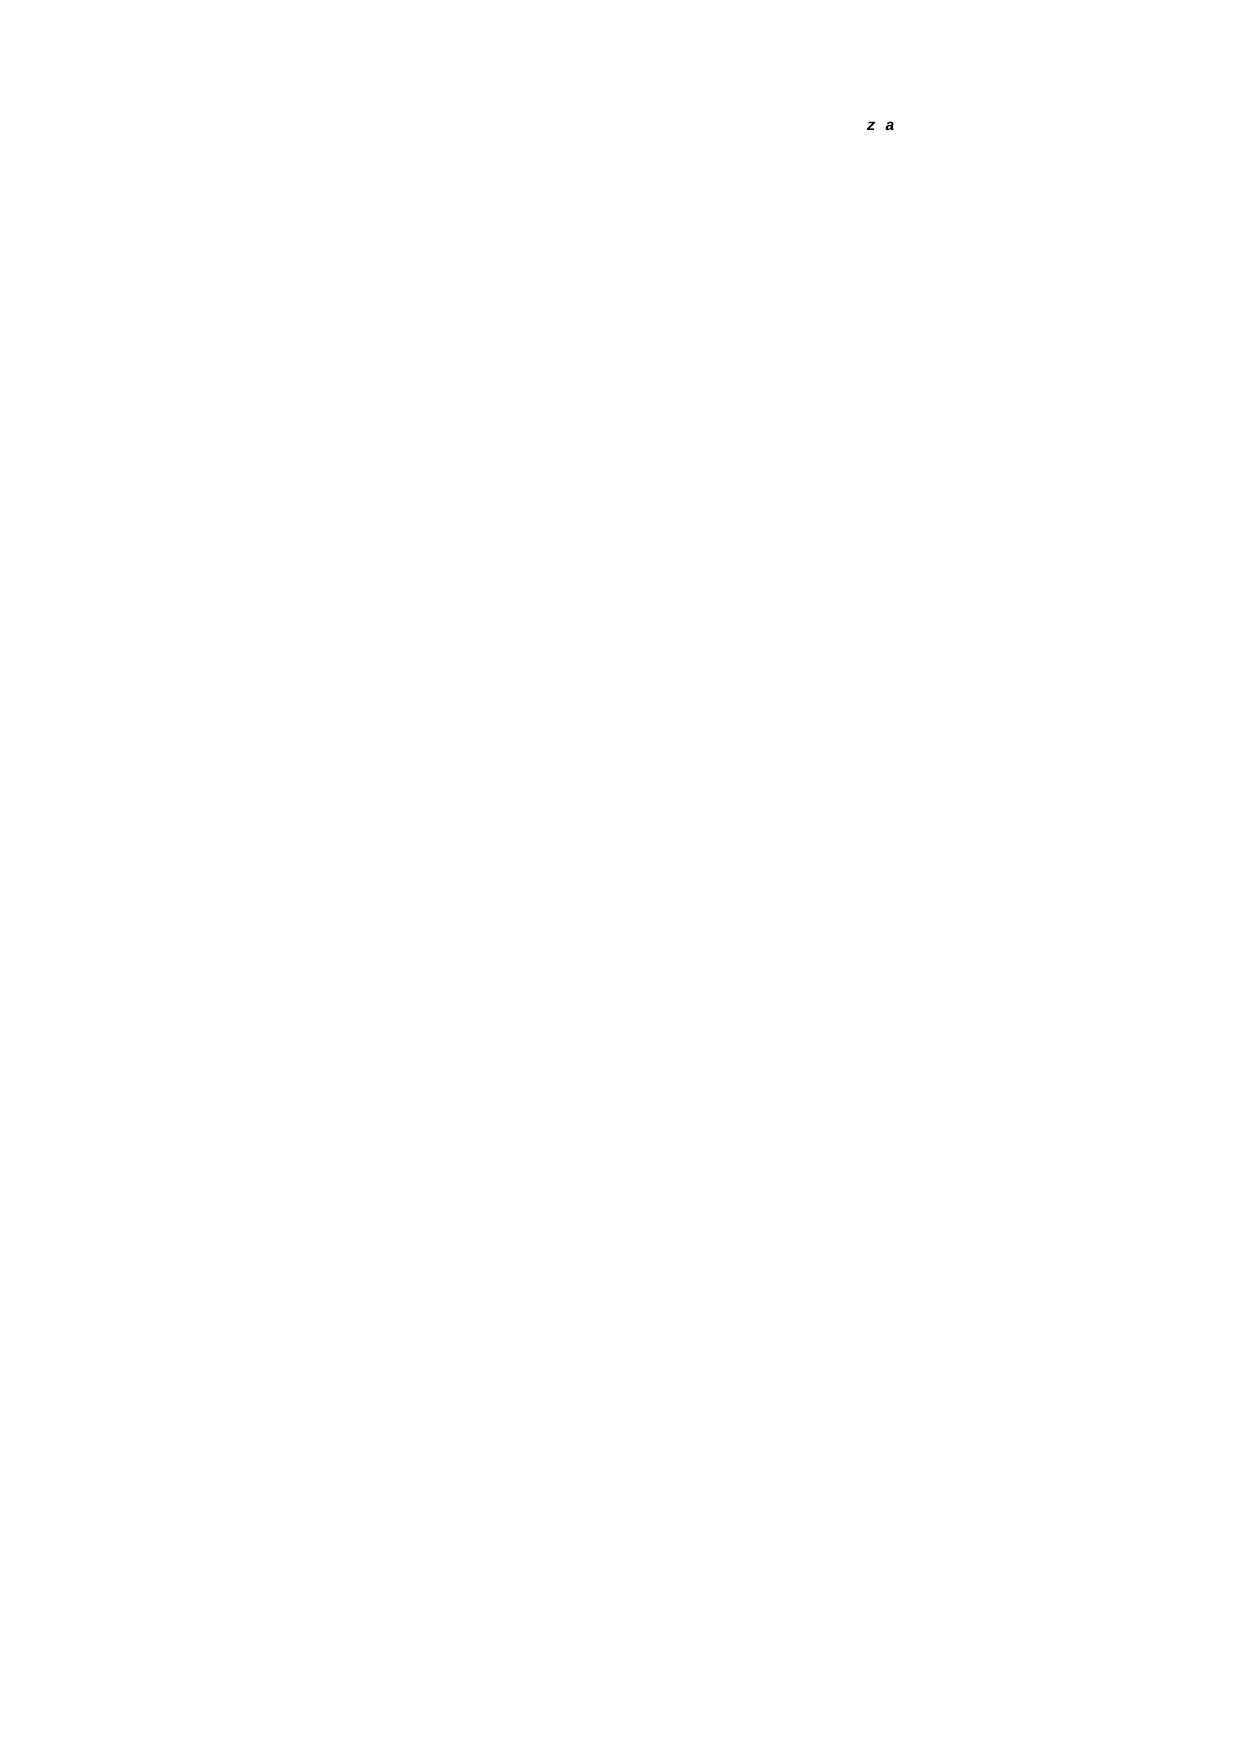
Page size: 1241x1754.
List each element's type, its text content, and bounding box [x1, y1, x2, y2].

text z a [144, 118, 896, 136]
